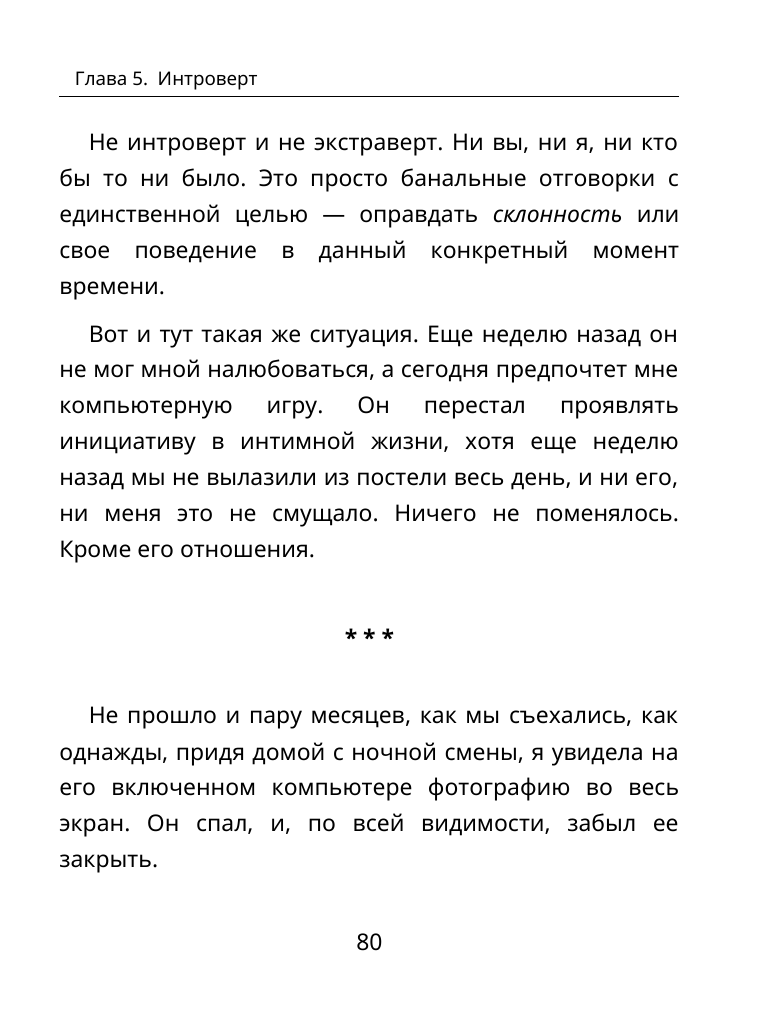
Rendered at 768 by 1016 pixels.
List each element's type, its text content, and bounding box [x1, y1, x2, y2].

text Не прошло и пару месяцев, как мы съехались, как однажды, придя домой с ночной смены, я увидела на его включенном компьютере фотографию во весь экран. Он спал, и, по всей видимости, забыл ее закрыть. [59, 699, 679, 874]
text Вот и тут такая же ситуация. Еще неделю назад он не мог мной налюбоваться, а сегодня предпочтет мне компьютерную игру. Он перестал проявлять инициативу в интимной жизни, хотя еще неделю назад мы не вылазили из постели весь день, и ни его, ни меня это не смущало. Ничего не поменялось. Кроме его отношения. [59, 317, 679, 564]
text Не интроверт и не экстраверт. Ни вы, ни я, ни кто бы то ни было. Это просто банальные отговорки с единственной целью — оправдать склонность или свое поведение в данный конкретный момент времени. [59, 126, 679, 301]
subtitle * * * [59, 622, 679, 653]
